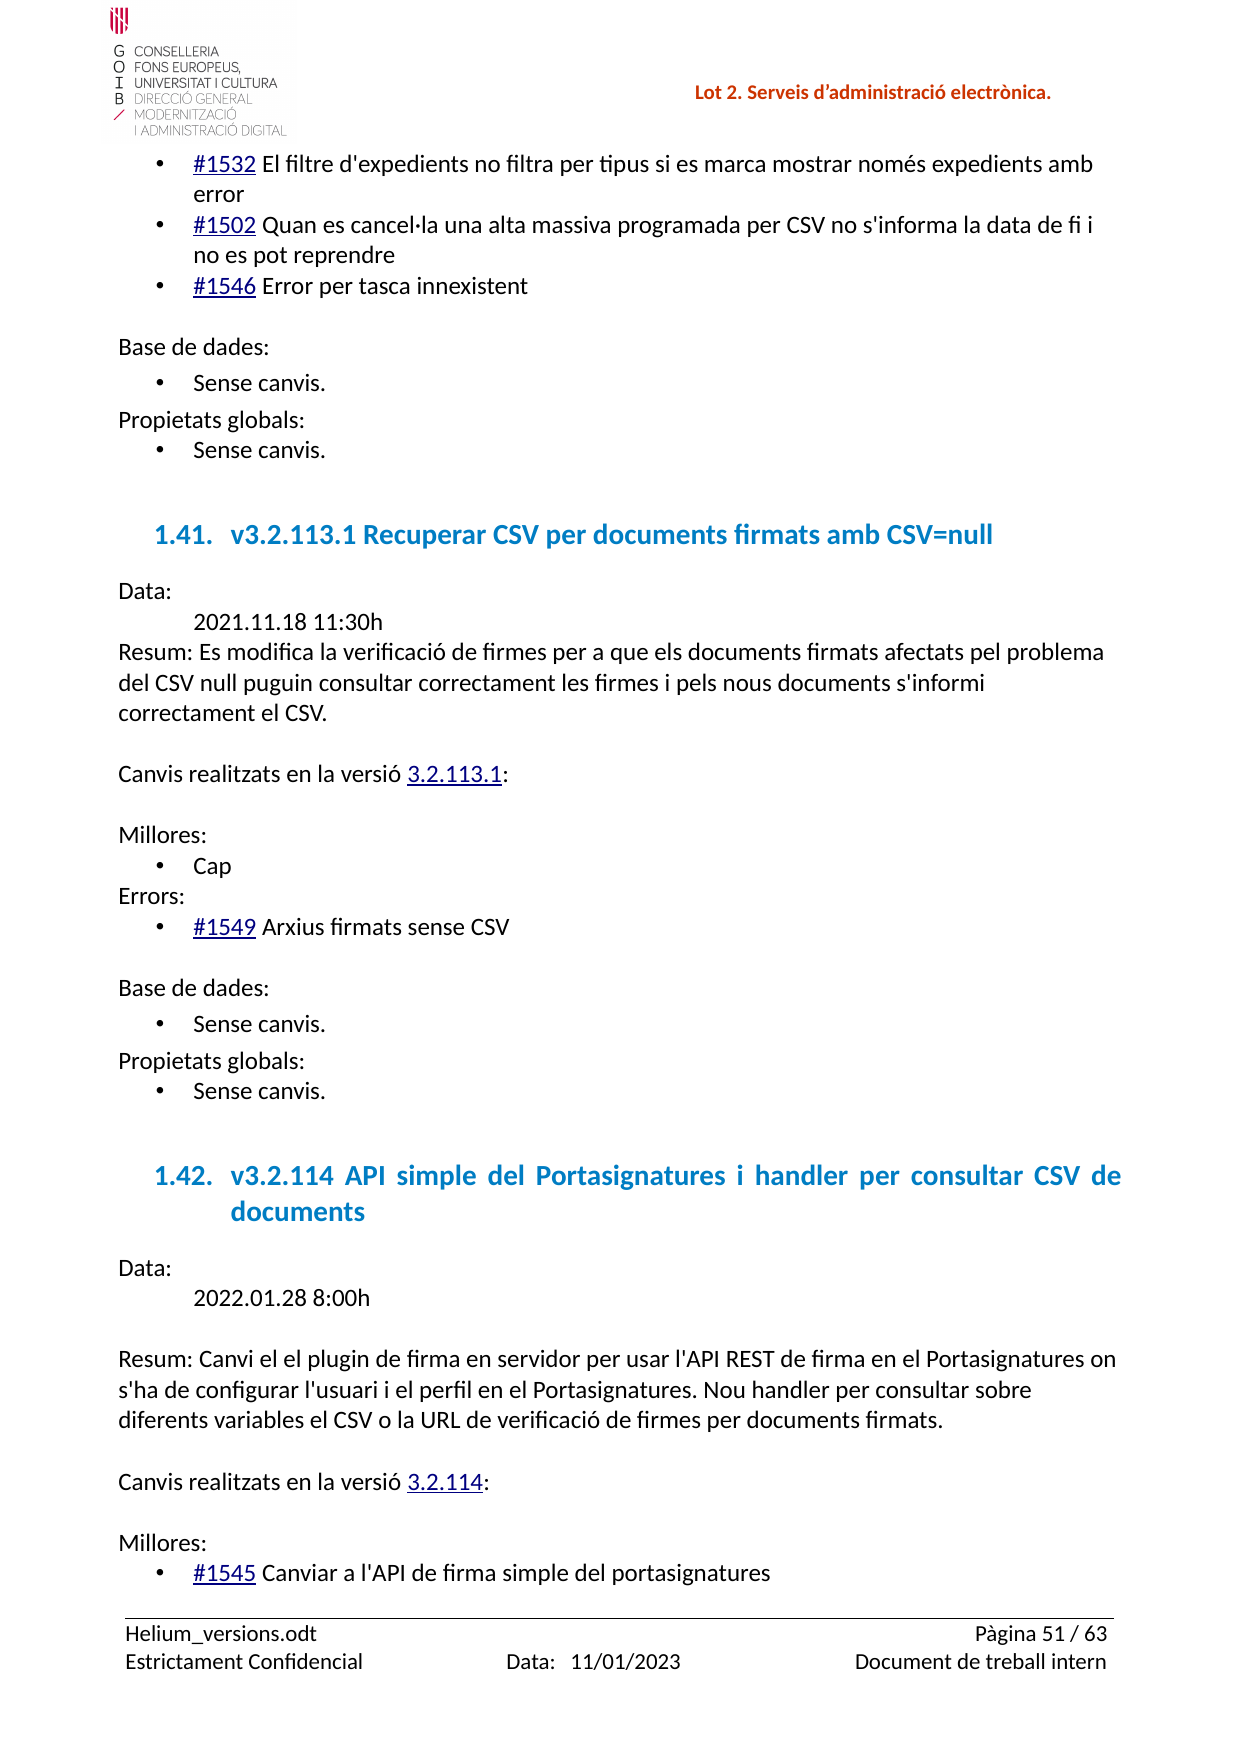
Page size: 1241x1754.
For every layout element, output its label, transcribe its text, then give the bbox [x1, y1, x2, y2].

list #1549 Arxius firmats sense CSV [156, 911, 1122, 941]
list Cap [156, 850, 1122, 880]
text Millores: [118, 819, 1122, 850]
text Base de dades: [118, 972, 1122, 1002]
list #1502 Quan es cancel·la una alta massiva programada per CSV no s'informa la data de fi i no es pot reprendre [156, 209, 1122, 270]
text Data: [118, 575, 1122, 606]
text Resum: Canvi el el plugin de firma en servidor per usar l'API REST de firma en el Portasignatures on s'ha de configurar l'usuari i el perfil en el Portasignatures. Nou handler per consultar sobre diferents variables el CSV o la URL de verificació de firmes per documents firmats. [118, 1343, 1122, 1435]
text Propietats globals: [118, 404, 1122, 434]
list #1545 Canviar a l'API de firma simple del portasignatures [156, 1557, 1122, 1588]
list Sense canvis. [156, 367, 1122, 398]
subtitle v3.2.114 API simple del Portasignatures i handler per consultar CSV de documents [153, 1157, 1122, 1228]
text 2022.01.28 8:00h [118, 1282, 1122, 1313]
list #1546 Error per tasca innexistent [156, 270, 1122, 300]
list Sense canvis. [156, 434, 1122, 465]
text Canvis realitzats en la versió 3.2.114: [118, 1466, 1122, 1496]
text 2021.11.18 11:30h [118, 606, 1122, 636]
list Sense canvis. [156, 1075, 1122, 1106]
subtitle v3.2.113.1 Recuperar CSV per documents firmats amb CSV=null [153, 516, 1122, 552]
text Millores: [118, 1527, 1122, 1557]
text Data: [118, 1252, 1122, 1282]
text Base de dades: [118, 331, 1122, 361]
text Canvis realitzats en la versió 3.2.113.1: [118, 758, 1122, 789]
text Resum: Es modifica la verificació de firmes per a que els documents firmats afectats pel problema del CSV null puguin consultar correctament les firmes i pels nous documents s'informi correctament el CSV. [118, 636, 1122, 728]
list Sense canvis. [156, 1008, 1122, 1039]
list #1532 El filtre d'expedients no filtra per tipus si es marca mostrar només expedients amb error [156, 148, 1122, 209]
text Propietats globals: [118, 1045, 1122, 1075]
picture [100, 0, 297, 144]
text Errors: [118, 880, 1122, 911]
